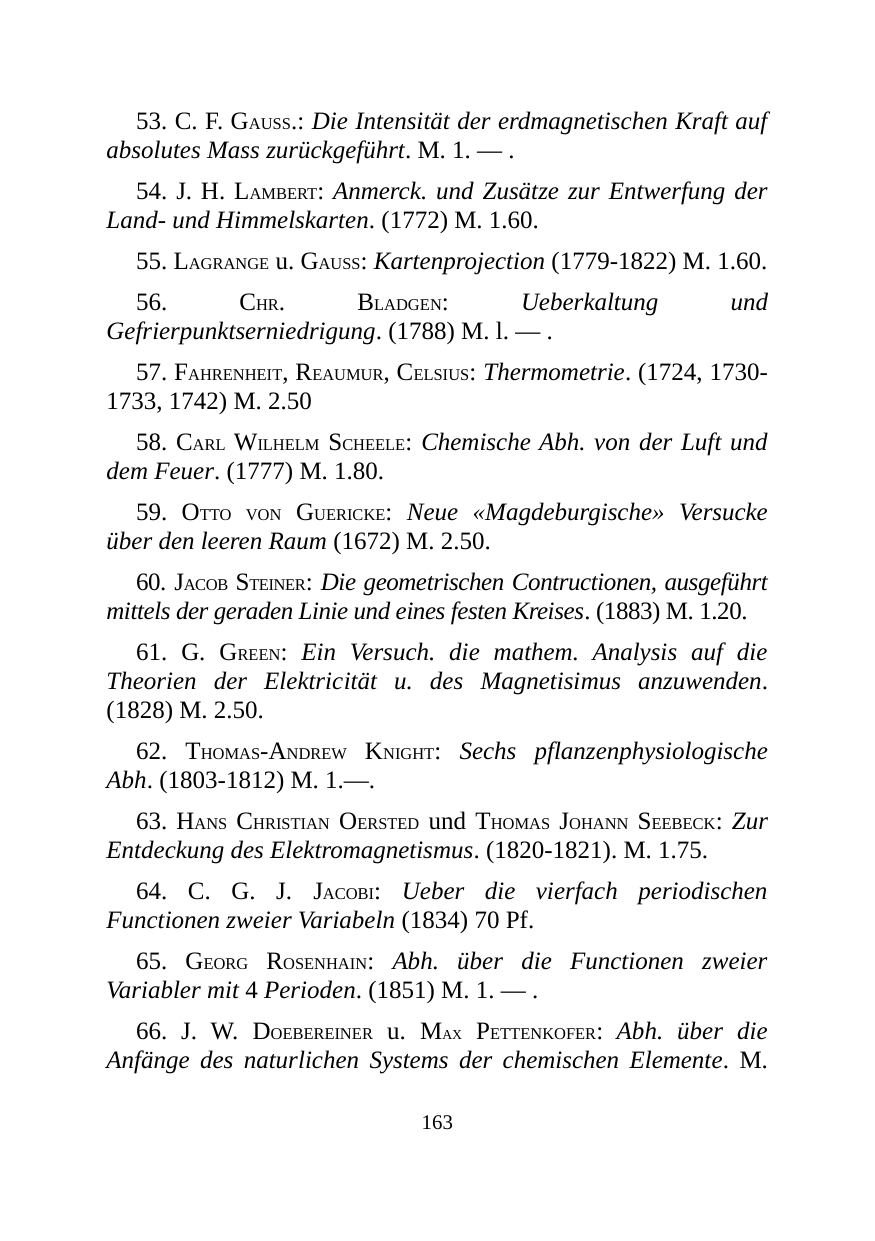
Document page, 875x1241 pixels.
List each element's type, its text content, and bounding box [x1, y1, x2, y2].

text 62. Thomas-Andrew Knight: Sechs pflanzenphysiologische Abh. (1803-1812) M. 1.—. [106, 736, 768, 794]
text 57. Fahrenheit, Reaumur, Celsius: Thermometrie. (1724, 1730-1733, 1742) M. 2.50 [106, 357, 768, 415]
text 65. Georg Rosenhain: Abh. über die Functionen zweier Variabler mit 4 Perioden. (1851) M. 1. — . [106, 946, 768, 1004]
text 56. Chr. Bladgen: Ueberkaltung und Gefrierpunktserniedrigung. (1788) M. l. — . [106, 287, 768, 345]
text 54. J. H. Lambert: Anmerck. und Zusätze zur Entwerfung der Land- und Himmelskarten. (1772) M. 1.60. [106, 176, 768, 234]
text 61. G. Green: Ein Versuch. die mathem. Analysis auf die Theorien der Elektricität u. des Magnetisimus anzuwenden. (1828) M. 2.50. [106, 637, 768, 724]
text 59. Otto von Guericke: Neue «Magdeburgische» Versucke über den leeren Raum (1672) M. 2.50. [106, 497, 768, 555]
text 58. Carl Wilhelm Scheele: Chemische Abh. von der Luft und dem Feuer. (1777) M. 1.80. [106, 427, 768, 485]
text 63. Hans Christian Oersted und Thomas Johann Seebeck: Zur Entdeckung des Elektromagnetismus. (1820-1821). M. 1.75. [106, 806, 768, 864]
text 53. C. F. Gauss.: Die Intensität der erdmagnetischen Kraft auf absolutes Mass zurückgeführt. M. 1. — . [106, 106, 768, 164]
text 60. Jacob Steiner: Die geometrischen Contructionen, ausgeführt mittels der geraden Linie und eines festen Kreises. (1883) M. 1.20. [106, 567, 768, 625]
text 55. Lagrange u. Gauss: Kartenprojection (1779-1822) M. 1.60. [106, 246, 768, 275]
text 66. J. W. Doebereiner u. Max Pettenkofer: Abh. über die Anfänge des naturlichen Systems der chemischen Elemente. M. [106, 1016, 768, 1074]
text 64. C. G. J. Jacobi: Ueber die vierfach periodischen Functionen zweier Variabeln (1834) 70 Pf. [106, 876, 768, 934]
